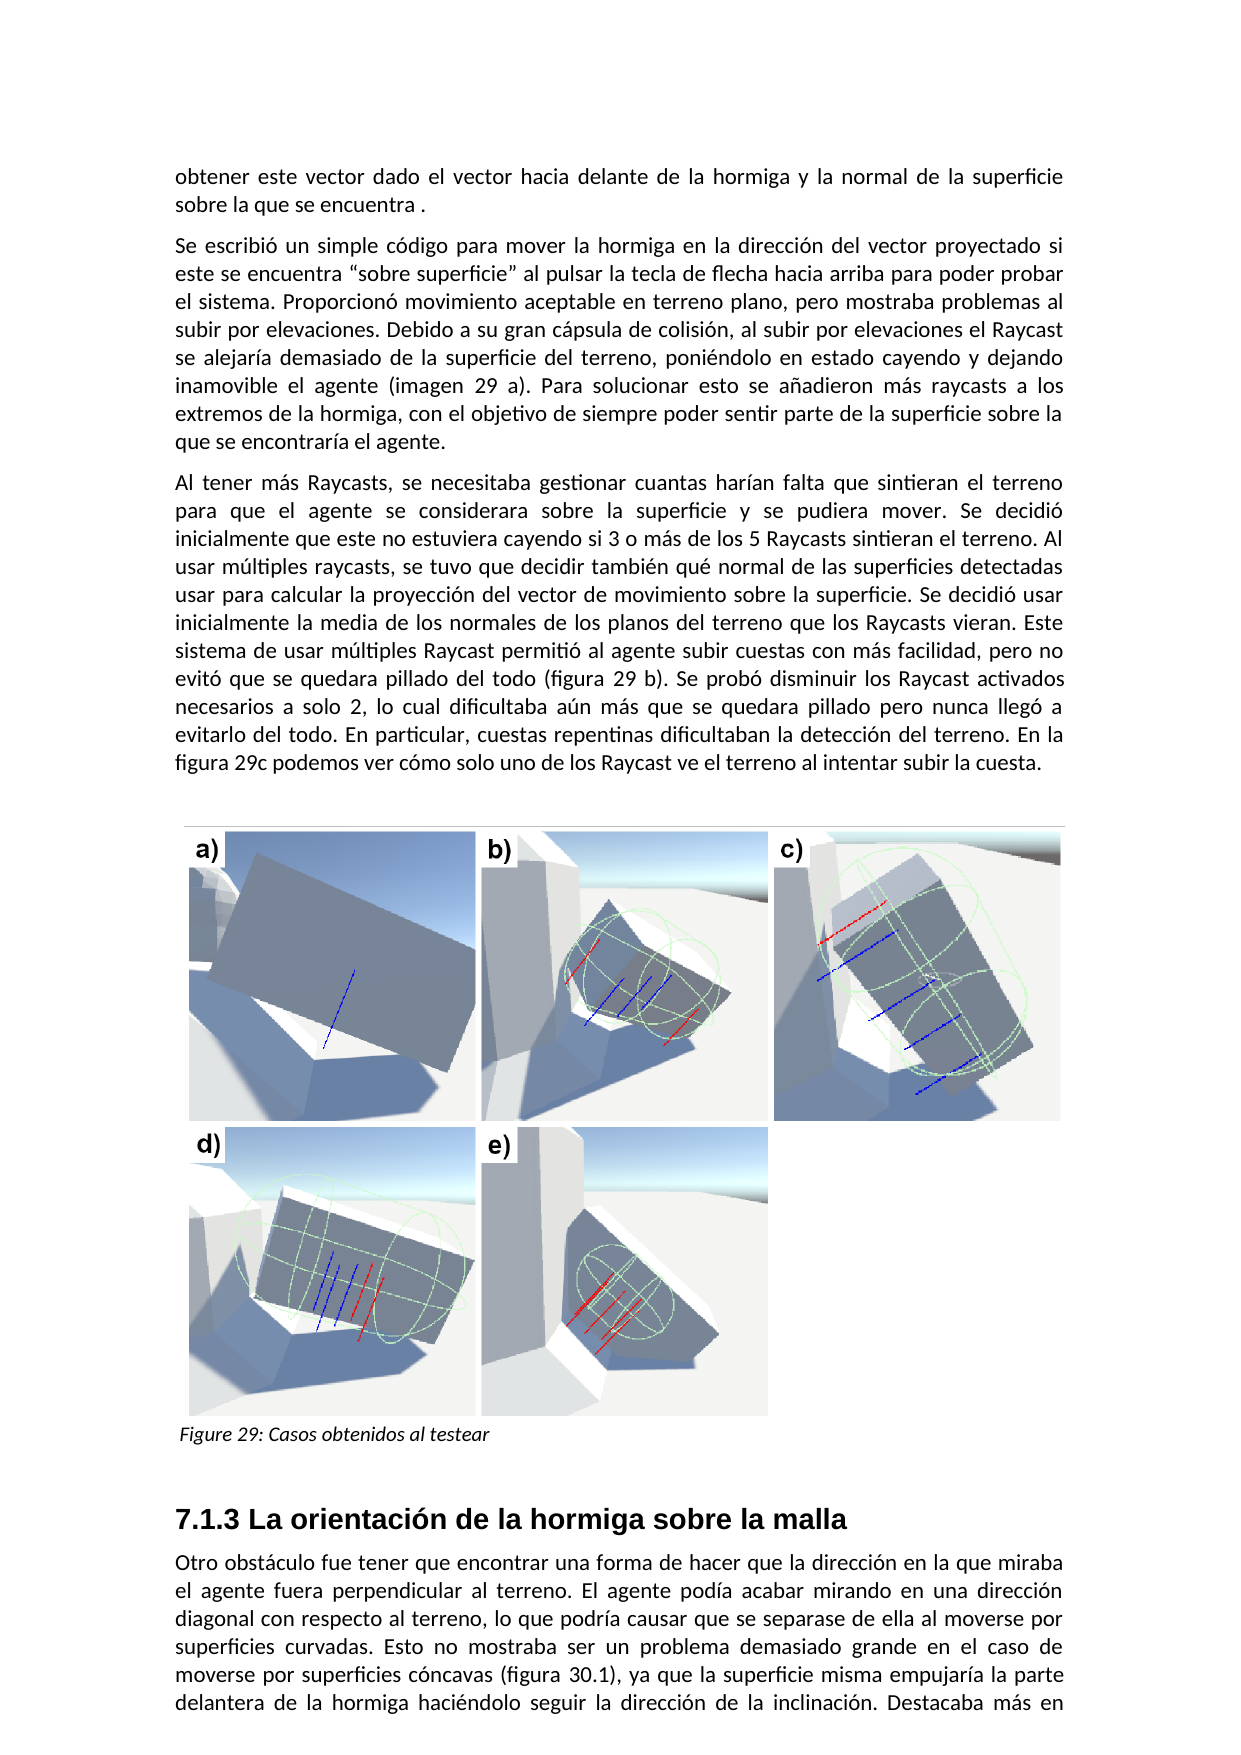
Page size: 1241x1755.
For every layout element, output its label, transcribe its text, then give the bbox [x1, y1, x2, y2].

text Figure 29: Casos obtenidos al testear [179, 1422, 1069, 1447]
text Al tener más Raycasts, se necesitaba gestionar cuantas harían falta que sintieran el terreno para que el agente se considerara sobre la superficie y se pudiera mover. Se decidió inicialmente que este no estuviera cayendo si 3 o más de los 5 Raycasts sintieran el terreno. Al usar múltiples raycasts, se tuvo que decidir también qué normal de las superficies detectadas usar para calcular la proyección del vector de movimiento sobre la superficie. Se decidió usar inicialmente la media de los normales de los planos del terreno que los Raycasts vieran. Este sistema de usar múltiples Raycast permitió al agente subir cuestas con más facilidad, pero no evitó que se quedara pillado del todo (figura 29 b). Se probó disminuir los Raycast activados necesarios a solo 2, lo cual dificultaba aún más que se quedara pillado pero nunca llegó a evitarlo del todo. En particular, cuestas repentinas dificultaban la detección del terreno. En la figura 29c podemos ver cómo solo uno de los Raycast ve el terreno al intentar subir la cuesta. [175, 468, 1065, 776]
picture [183, 826, 1065, 1422]
subtitle La orientación de la hormiga sobre la malla [175, 1502, 1065, 1535]
text obtener este vector dado el vector hacia delante de la hormiga y la normal de la superficie sobre la que se encuentra . [175, 162, 1065, 218]
text Se escribió un simple código para mover la hormiga en la dirección del vector proyectado si este se encuentra “sobre superficie” al pulsar la tecla de flecha hacia arriba para poder probar el sistema. Proporcionó movimiento aceptable en terreno plano, pero mostraba problemas al subir por elevaciones. Debido a su gran cápsula de colisión, al subir por elevaciones el Raycast se alejaría demasiado de la superficie del terreno, poniéndolo en estado cayendo y dejando inamovible el agente (imagen 29 a). Para solucionar esto se añadieron más raycasts a los extremos de la hormiga, con el objetivo de siempre poder sentir parte de la superficie sobre la que se encontraría el agente. [175, 231, 1065, 455]
text Otro obstáculo fue tener que encontrar una forma de hacer que la dirección en la que miraba el agente fuera perpendicular al terreno. El agente podía acabar mirando en una dirección diagonal con respecto al terreno, lo que podría causar que se separase de ella al moverse por superficies curvadas. Esto no mostraba ser un problema demasiado grande en el caso de moverse por superficies cóncavas (figura 30.1), ya que la superficie misma empujaría la parte delantera de la hormiga haciéndolo seguir la dirección de la inclinación. Destacaba más en [175, 1548, 1065, 1716]
